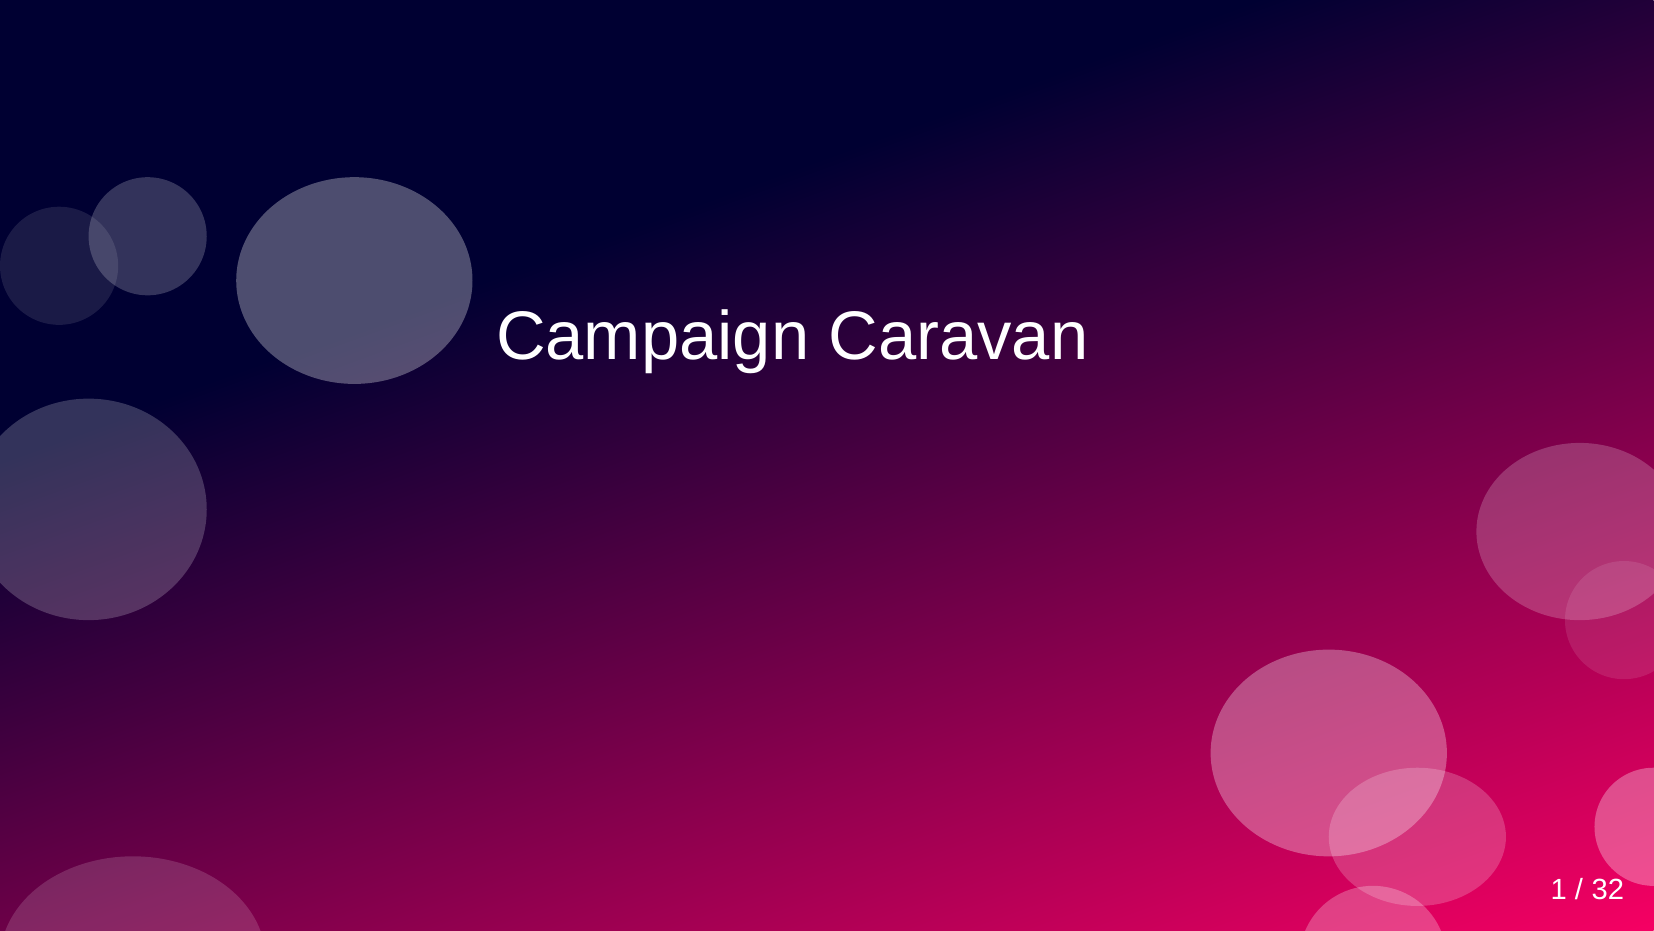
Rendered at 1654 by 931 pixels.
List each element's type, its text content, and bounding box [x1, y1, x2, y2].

title Campaign Caravan [496, 258, 1565, 414]
